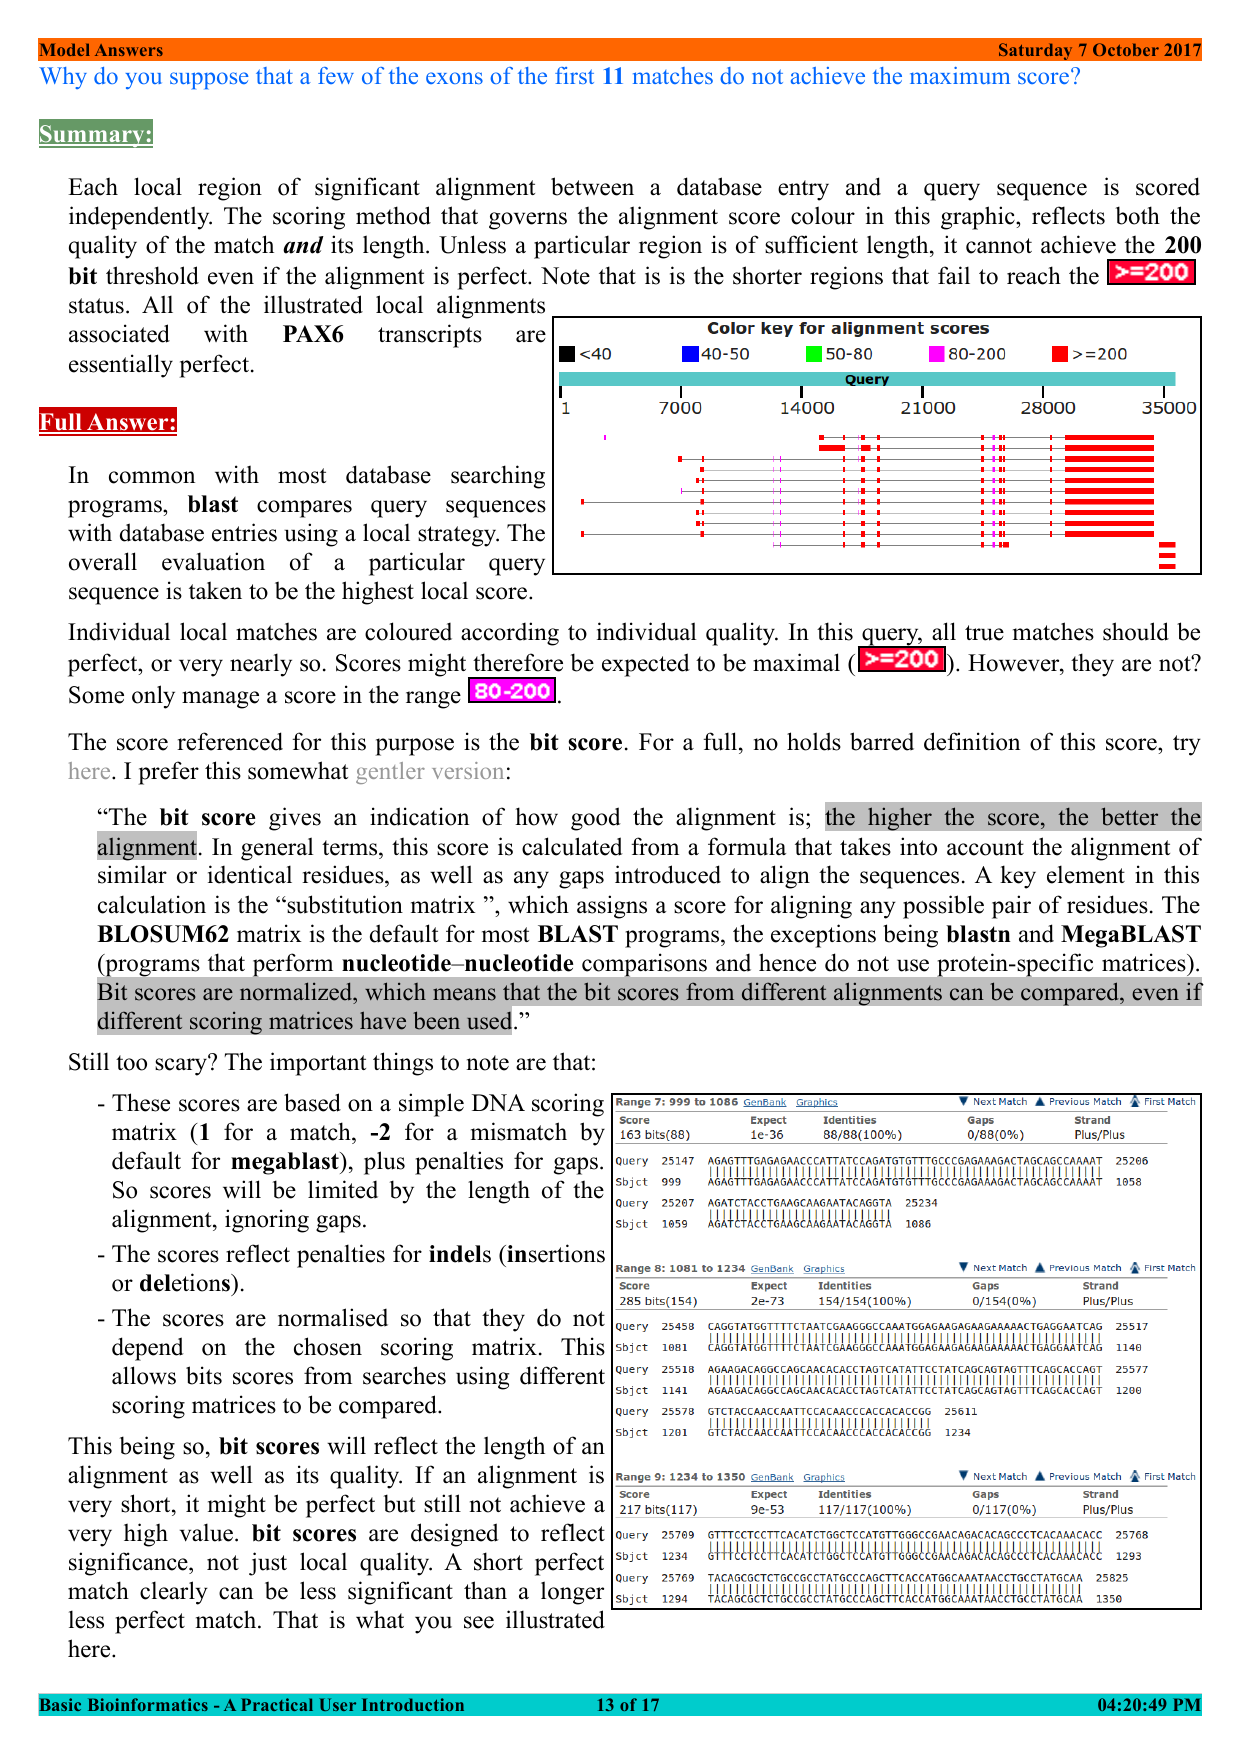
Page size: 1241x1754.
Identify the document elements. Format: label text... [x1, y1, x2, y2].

text Full Answer: [38, 407, 552, 436]
text “The bit score gives an indication of how good the alignment is; the higher the score, the better the alignment. In general terms, this score is calculated from a formula that takes into account the alignment of similar or identical residues, as well as any gaps introduced to align the sequences. A key element in this calculation is the “substitution matrix ”, which assigns a score for aligning any possible pair of residues. The BLOSUM62 matrix is the default for most BLAST programs, the exceptions being blastn and MegaBLAST (programs that perform nucleotide–nucleotide comparisons and hence do not use protein-specific matrices). Bit scores are normalized, which means that the bit scores from different alignments can be compared, even if different scoring matrices have been used.” [97, 802, 1202, 1035]
text Summary: [38, 119, 1202, 148]
picture [860, 648, 944, 670]
picture [613, 1095, 1200, 1608]
text - These scores are based on a simple DNA scoring matrix (1 for a match, -2 for a mismatch by default for megablast), plus penalties for gaps. So scores will be limited by the length of the alignment, ignoring gaps. [97, 1087, 1202, 1233]
text The score referenced for this purpose is the bit score. For a full, no holds barred definition of this score, try here. I prefer this somewhat gentler version: [68, 726, 1202, 784]
picture [554, 318, 1200, 573]
text - The scores reflect penalties for indels (insertions or deletions). [97, 1239, 611, 1297]
text Still too scary? The important things to note are that: [68, 1047, 1202, 1076]
text This being so, bit scores will reflect the length of an alignment as well as its quality. If an alignment is very short, it might be perfect but still not achieve a very high value. bit scores are designed to reflect significance, not just local quality. A short perfect match clearly can be less significant than a longer less perfect match. That is what you see illustrated here. [68, 1431, 1202, 1663]
text - The scores are normalised so that they do not depend on the chosen scoring matrix. This allows bits scores from searches using different scoring matrices to be compared. [97, 1303, 611, 1419]
picture [1109, 261, 1194, 283]
picture [470, 679, 554, 701]
text Individual local matches are coloured according to individual quality. In this query, all true matches should be perfect, or very nearly so. Scores might therefore be expected to be maximal (). However, they are not? Some only manage a score in the range . [68, 617, 1202, 709]
text In common with most database searching programs, blast compares query sequences with database entries using a local strategy. The overall evaluation of a particular query sequence is taken to be the highest local score. [68, 460, 1202, 605]
text Why do you suppose that a few of the exons of the first 11 matches do not achieve the maximum score? [38, 61, 1202, 89]
text Each local region of significant alignment between a database entry and a query sequence is scored independently. The scoring method that governs the alignment score colour in this graphic, reflects both the quality of the match and its length. Unless a particular region is of sufficient length, it cannot achieve the 200 bit threshold even if the alignment is perfect. Note that is is the shorter regions that fail to reach thestatus. All of the illustrated local alignments associated with PAX6 transcripts are essentially perfect. [68, 172, 1202, 377]
